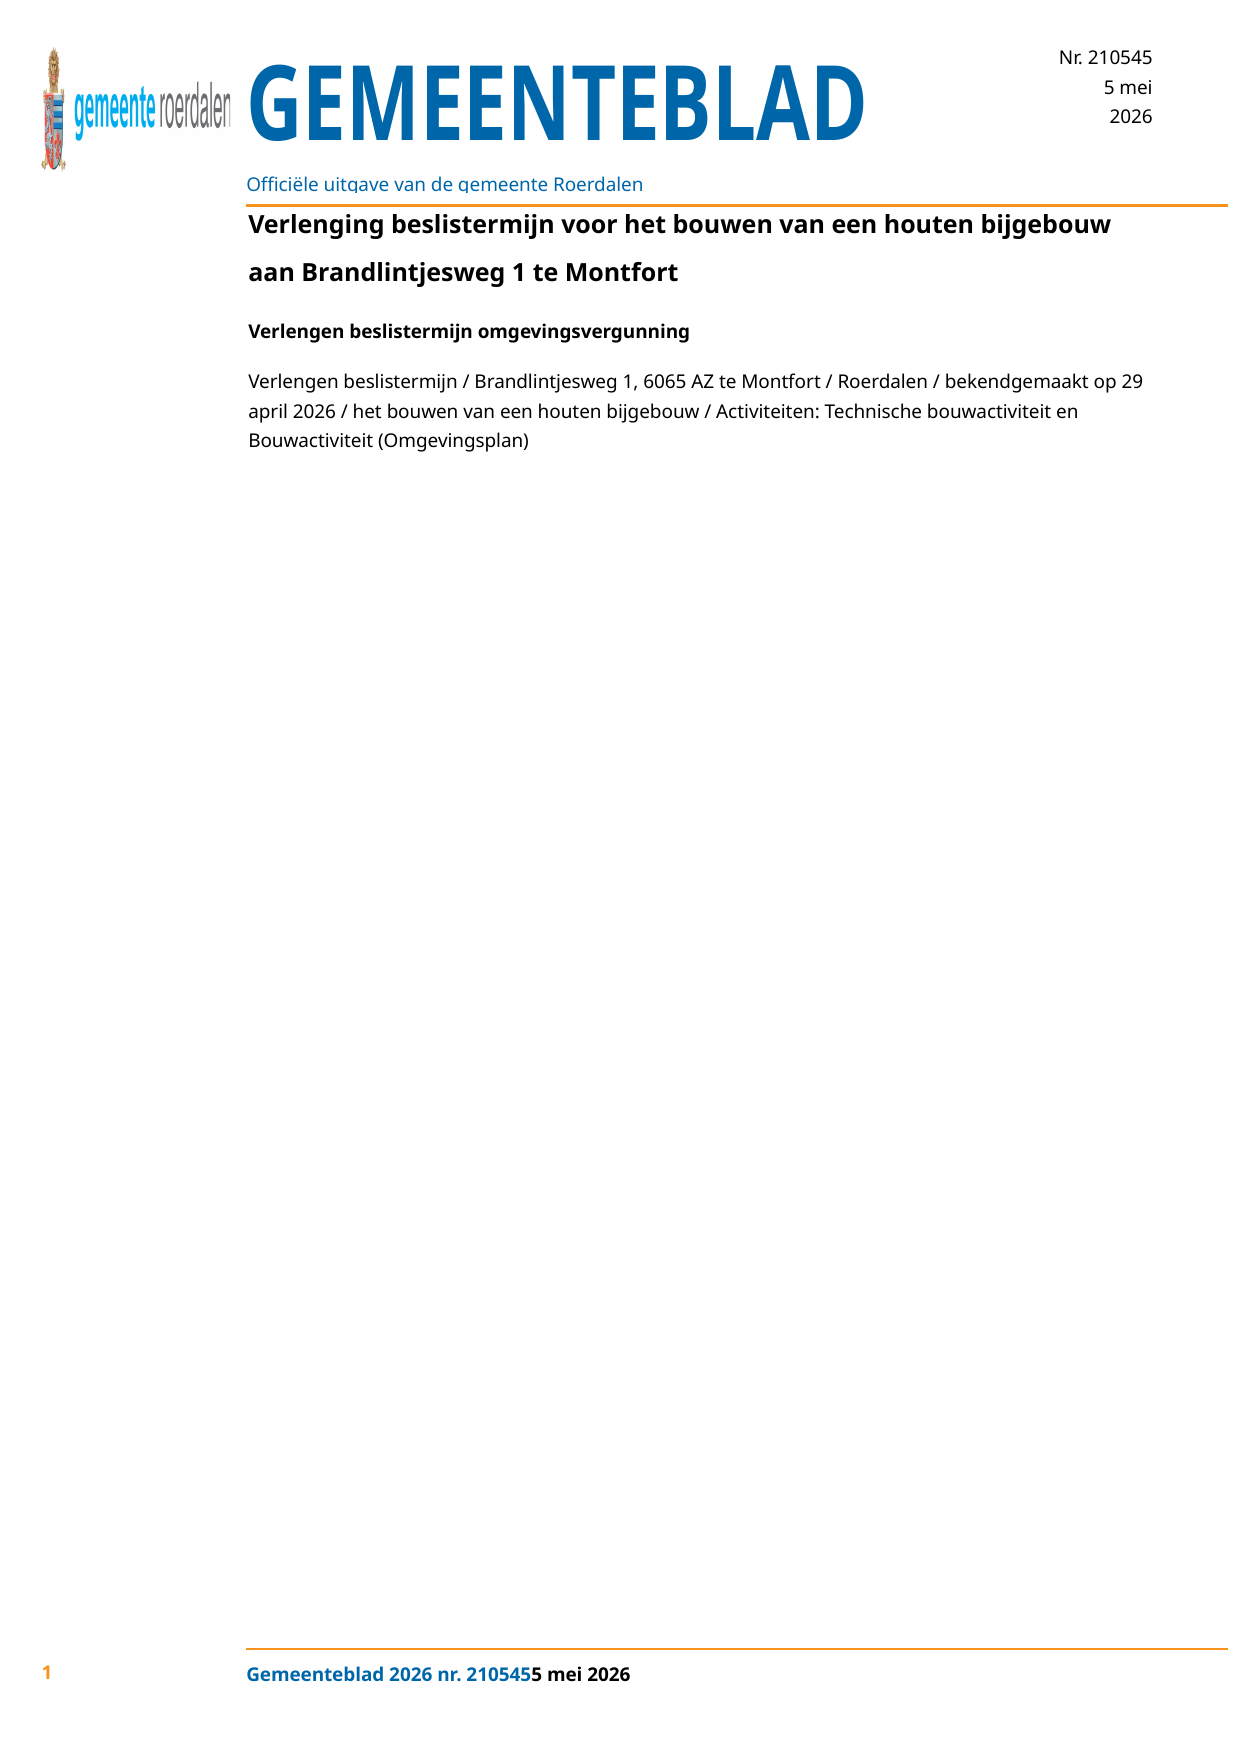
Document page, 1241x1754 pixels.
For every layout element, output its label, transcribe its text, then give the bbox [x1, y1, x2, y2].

text Verlengen beslistermijn / Brandlintjesweg 1, 6065 AZ te Montfort / Roerdalen / bekendgemaakt op 29 april 2026 / het bouwen van een houten bijgebouw / Activiteiten: Technische bouwactiviteit en Bouwactiviteit (Omgevingsplan) [248, 368, 1152, 453]
text Verlenging beslistermijn voor het bouwen van een houten bijgebouw aan Brandlintjesweg 1 te Montfort [248, 207, 1152, 288]
text Verlengen beslistermijn omgevingsvergunning [248, 318, 1152, 344]
picture [41, 47, 231, 172]
